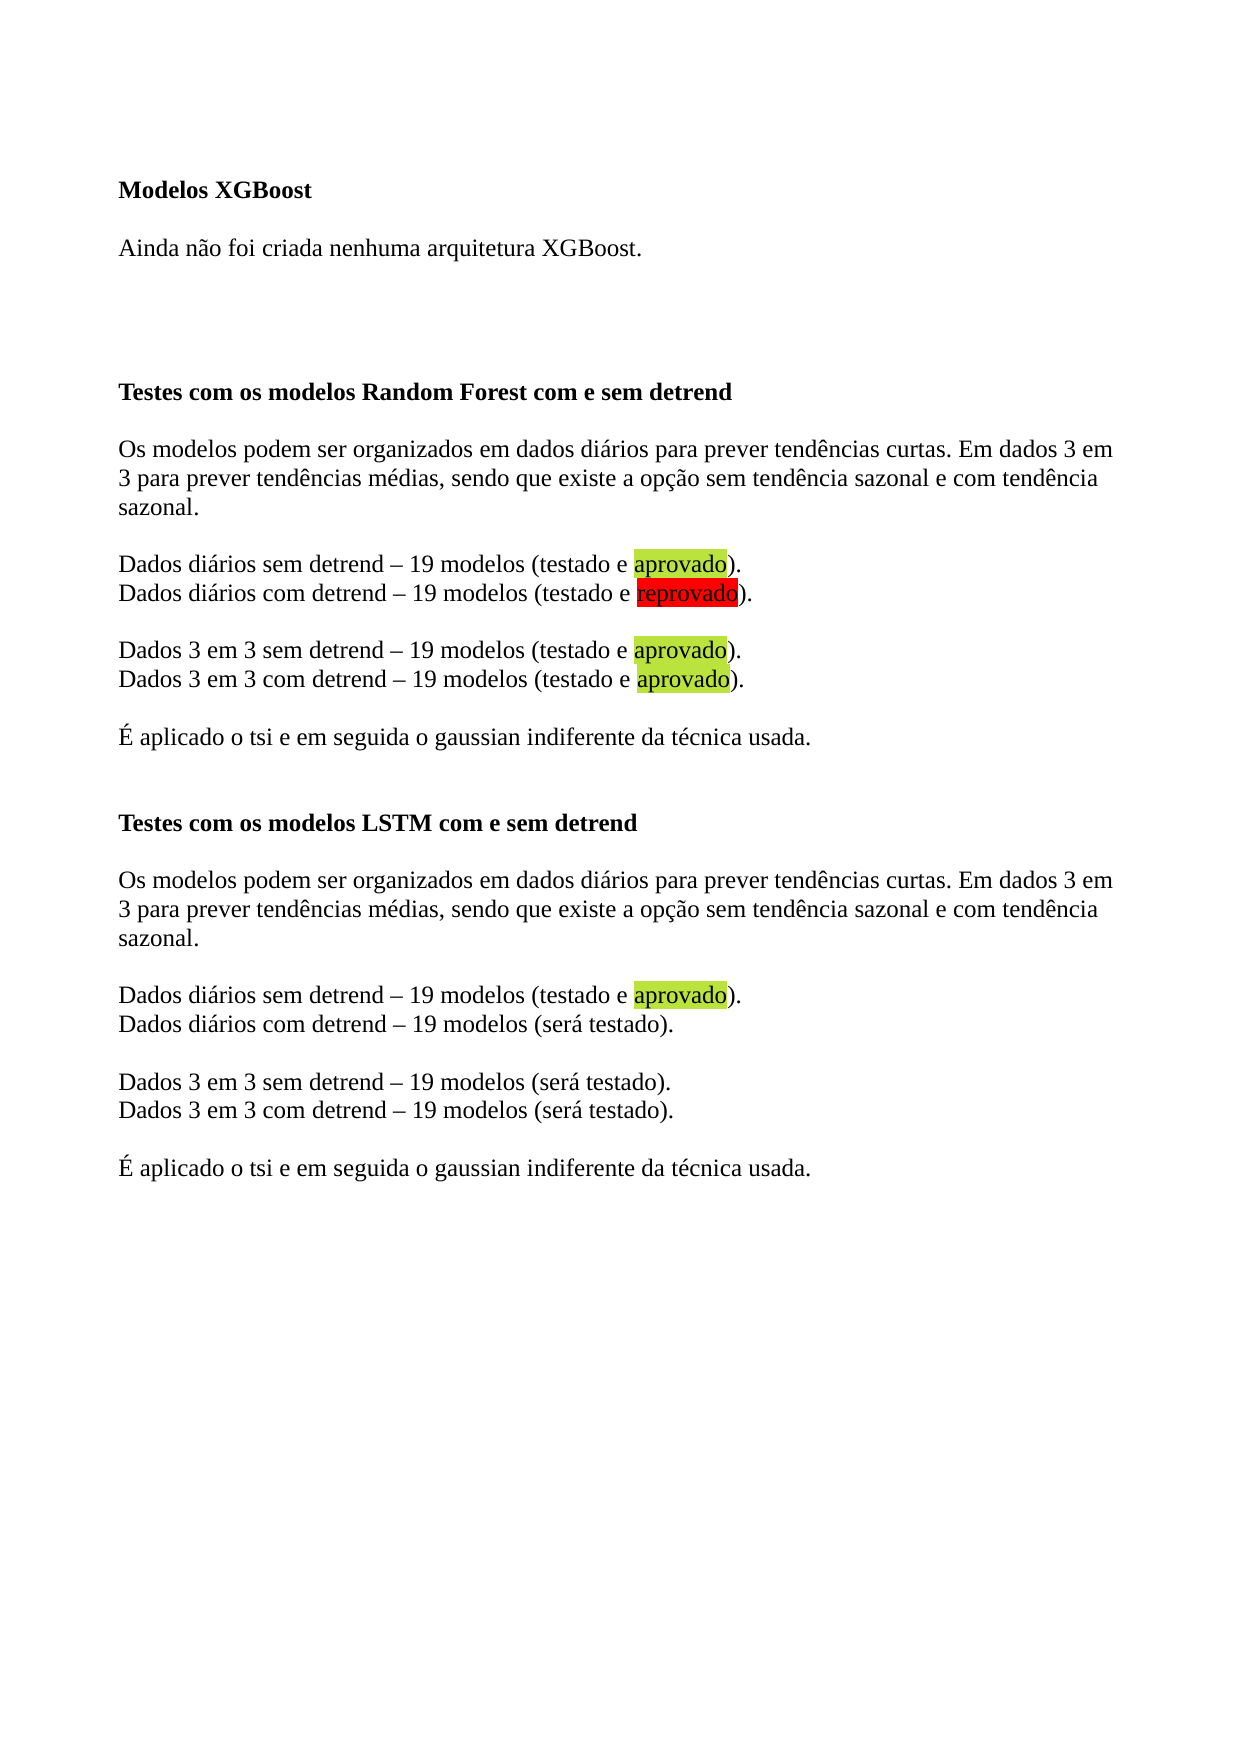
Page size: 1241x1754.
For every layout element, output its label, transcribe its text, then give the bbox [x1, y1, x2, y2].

text Testes com os modelos Random Forest com e sem detrend [118, 377, 1122, 406]
text Dados diários sem detrend – 19 modelos (testado e aprovado). [118, 549, 1122, 578]
text Dados 3 em 3 com detrend – 19 modelos (será testado). [118, 1096, 1122, 1124]
text Dados diários com detrend – 19 modelos (será testado). [118, 1009, 1122, 1038]
text Dados diários sem detrend – 19 modelos (testado e aprovado). [118, 981, 1122, 1009]
text É aplicado o tsi e em seguida o gaussian indiferente da técnica usada. [118, 1153, 1122, 1182]
text Os modelos podem ser organizados em dados diários para prever tendências curtas. Em dados 3 em 3 para prever tendências médias, sendo que existe a opção sem tendência sazonal e com tendência sazonal. [118, 866, 1122, 952]
text Testes com os modelos LSTM com e sem detrend [118, 808, 1122, 837]
text Modelos XGBoost [118, 176, 1122, 204]
text Dados 3 em 3 sem detrend – 19 modelos (testado e aprovado). [118, 636, 1122, 664]
text Os modelos podem ser organizados em dados diários para prever tendências curtas. Em dados 3 em 3 para prever tendências médias, sendo que existe a opção sem tendência sazonal e com tendência sazonal. [118, 434, 1122, 521]
text Ainda não foi criada nenhuma arquitetura XGBoost. [118, 233, 1122, 262]
text Dados diários com detrend – 19 modelos (testado e reprovado). [118, 578, 1122, 607]
text Dados 3 em 3 com detrend – 19 modelos (testado e aprovado). [118, 664, 1122, 693]
text É aplicado o tsi e em seguida o gaussian indiferente da técnica usada. [118, 722, 1122, 751]
text Dados 3 em 3 sem detrend – 19 modelos (será testado). [118, 1067, 1122, 1096]
